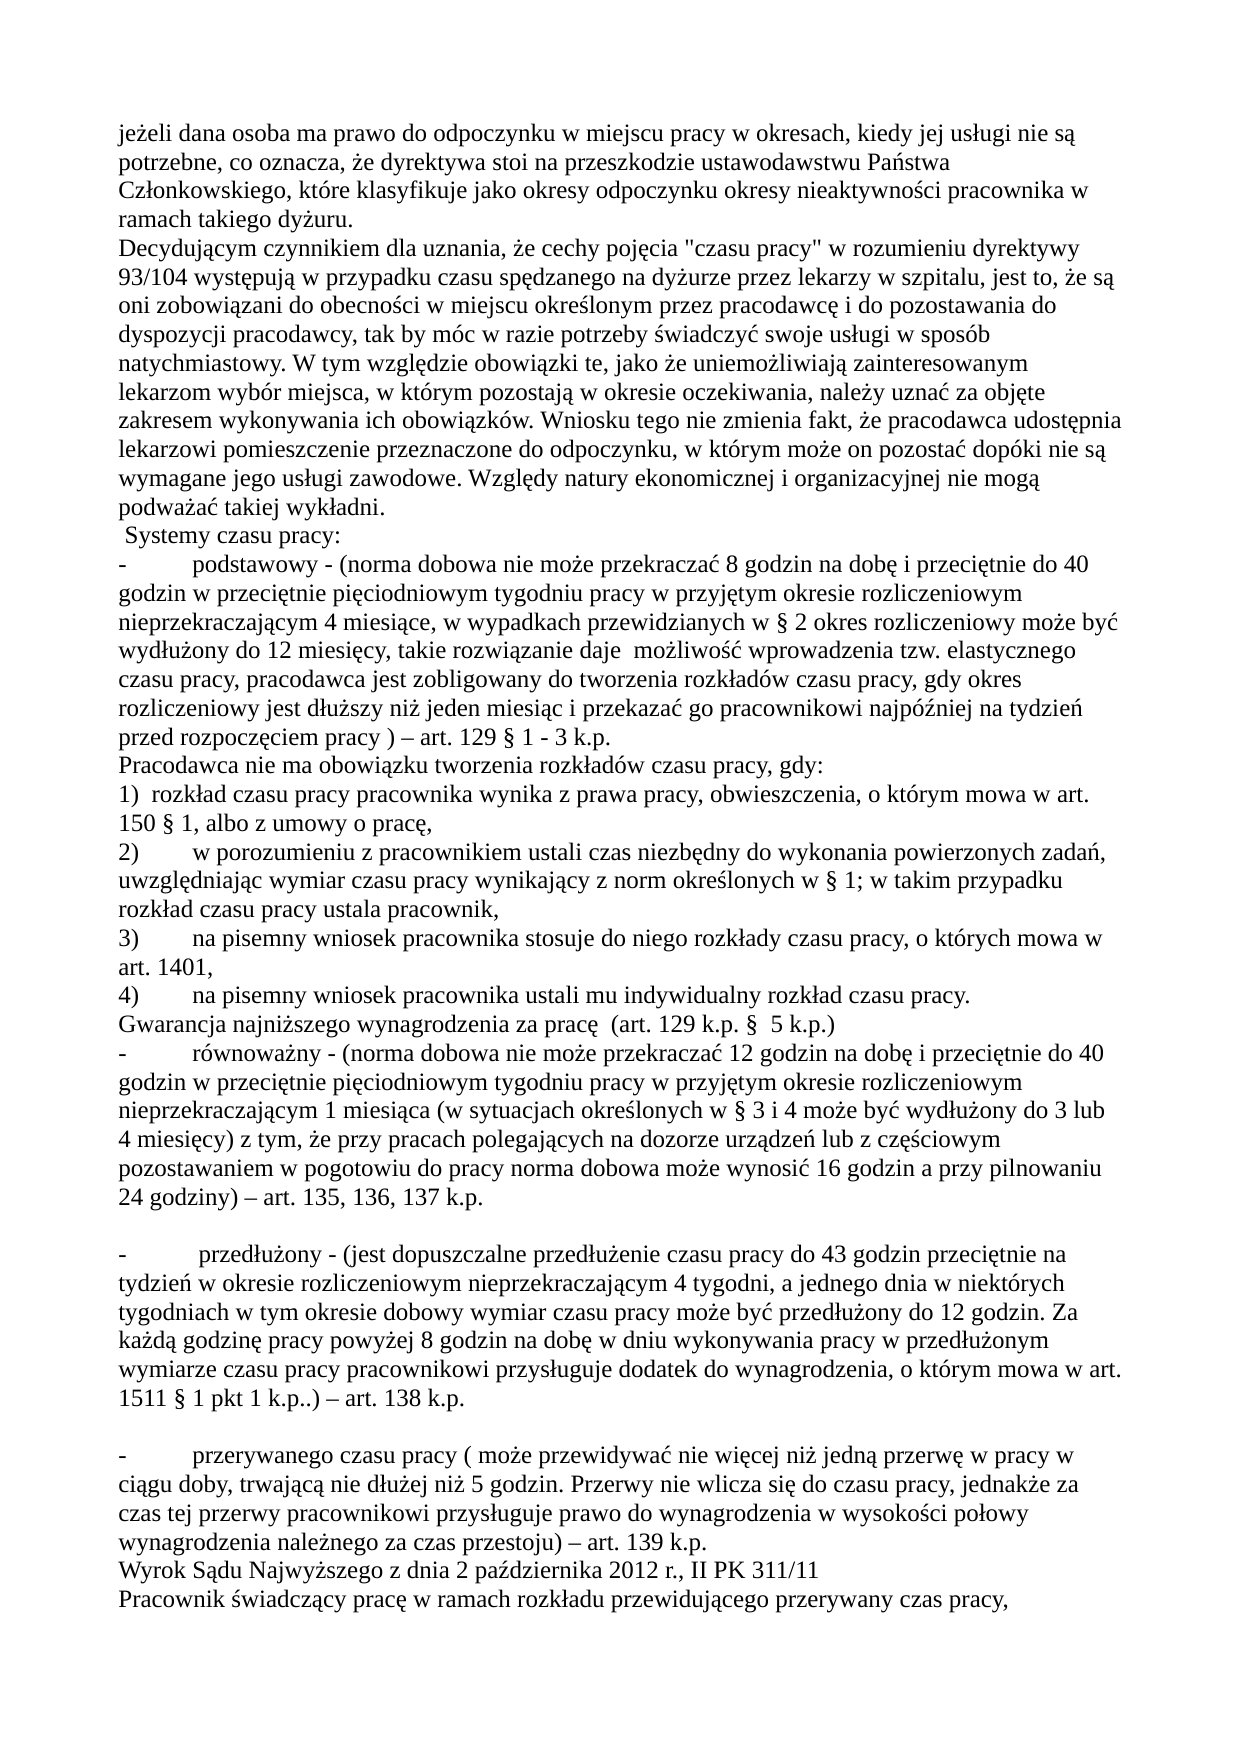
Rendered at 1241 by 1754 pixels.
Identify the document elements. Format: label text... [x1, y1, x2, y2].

text - przedłużony - (jest dopuszczalne przedłużenie czasu pracy do 43 godzin przeciętnie na tydzień w okresie rozliczeniowym nieprzekraczającym 4 tygodni, a jednego dnia w niektórych tygodniach w tym okresie dobowy wymiar czasu pracy może być przedłużony do 12 godzin. Za każdą godzinę pracy powyżej 8 godzin na dobę w dniu wykonywania pracy w przedłużonym wymiarze czasu pracy pracownikowi przysługuje dodatek do wynagrodzenia, o którym mowa w art. 1511 § 1 pkt 1 k.p..) – art. 138 k.p. [118, 1239, 1122, 1412]
text Decydującym czynnikiem dla uznania, że cechy pojęcia "czasu pracy" w rozumieniu dyrektywy 93/104 występują w przypadku czasu spędzanego na dyżurze przez lekarzy w szpitalu, jest to, że są oni zobowiązani do obecności w miejscu określonym przez pracodawcę i do pozostawania do dyspozycji pracodawcy, tak by móc w razie potrzeby świadczyć swoje usługi w sposób natychmiastowy. W tym względzie obowiązki te, jako że uniemożliwiają zainteresowanym lekarzom wybór miejsca, w którym pozostają w okresie oczekiwania, należy uznać za objęte zakresem wykonywania ich obowiązków. Wniosku tego nie zmienia fakt, że pracodawca udostępnia lekarzowi pomieszczenie przeznaczone do odpoczynku, w którym może on pozostać dopóki nie są wymagane jego usługi zawodowe. Względy natury ekonomicznej i organizacyjnej nie mogą podważać takiej wykładni. [118, 233, 1122, 521]
text 3) na pisemny wniosek pracownika stosuje do niego rozkłady czasu pracy, o których mowa w art. 1401, [118, 923, 1122, 981]
text jeżeli dana osoba ma prawo do odpoczynku w miejscu pracy w okresach, kiedy jej usługi nie są potrzebne, co oznacza, że dyrektywa stoi na przeszkodzie ustawodawstwu Państwa Członkowskiego, które klasyfikuje jako okresy odpoczynku okresy nieaktywności pracownika w ramach takiego dyżuru. [118, 118, 1122, 233]
text Pracownik świadczący pracę w ramach rozkładu przewidującego przerywany czas pracy, [118, 1584, 1122, 1613]
text Pracodawca nie ma obowiązku tworzenia rozkładów czasu pracy, gdy: [118, 751, 1122, 779]
text Systemy czasu pracy: [118, 521, 1122, 549]
text Gwarancja najniższego wynagrodzenia za pracę (art. 129 k.p. § 5 k.p.) [118, 1009, 1122, 1038]
text 4) na pisemny wniosek pracownika ustali mu indywidualny rozkład czasu pracy. [118, 981, 1122, 1009]
text - podstawowy - (norma dobowa nie może przekraczać 8 godzin na dobę i przeciętnie do 40 godzin w przeciętnie pięciodniowym tygodniu pracy w przyjętym okresie rozliczeniowym nieprzekraczającym 4 miesiące, w wypadkach przewidzianych w § 2 okres rozliczeniowy może być wydłużony do 12 miesięcy, takie rozwiązanie daje możliwość wprowadzenia tzw. elastycznego czasu pracy, pracodawca jest zobligowany do tworzenia rozkładów czasu pracy, gdy okres rozliczeniowy jest dłuższy niż jeden miesiąc i przekazać go pracownikowi najpóźniej na tydzień przed rozpoczęciem pracy ) – art. 129 § 1 - 3 k.p. [118, 549, 1122, 751]
text - równoważny - (norma dobowa nie może przekraczać 12 godzin na dobę i przeciętnie do 40 godzin w przeciętnie pięciodniowym tygodniu pracy w przyjętym okresie rozliczeniowym nieprzekraczającym 1 miesiąca (w sytuacjach określonych w § 3 i 4 może być wydłużony do 3 lub 4 miesięcy) z tym, że przy pracach polegających na dozorze urządzeń lub z częściowym pozostawaniem w pogotowiu do pracy norma dobowa może wynosić 16 godzin a przy pilnowaniu 24 godziny) – art. 135, 136, 137 k.p. [118, 1038, 1122, 1211]
text - przerywanego czasu pracy ( może przewidywać nie więcej niż jedną przerwę w pracy w ciągu doby, trwającą nie dłużej niż 5 godzin. Przerwy nie wlicza się do czasu pracy, jednakże za czas tej przerwy pracownikowi przysługuje prawo do wynagrodzenia w wysokości połowy wynagrodzenia należnego za czas przestoju) – art. 139 k.p. [118, 1441, 1122, 1556]
text Wyrok Sądu Najwyższego z dnia 2 października 2012 r., II PK 311/11 [118, 1556, 1122, 1584]
text 1) rozkład czasu pracy pracownika wynika z prawa pracy, obwieszczenia, o którym mowa w art. 150 § 1, albo z umowy o pracę, [118, 779, 1122, 837]
text 2) w porozumieniu z pracownikiem ustali czas niezbędny do wykonania powierzonych zadań, uwzględniając wymiar czasu pracy wynikający z norm określonych w § 1; w takim przypadku rozkład czasu pracy ustala pracownik, [118, 837, 1122, 923]
